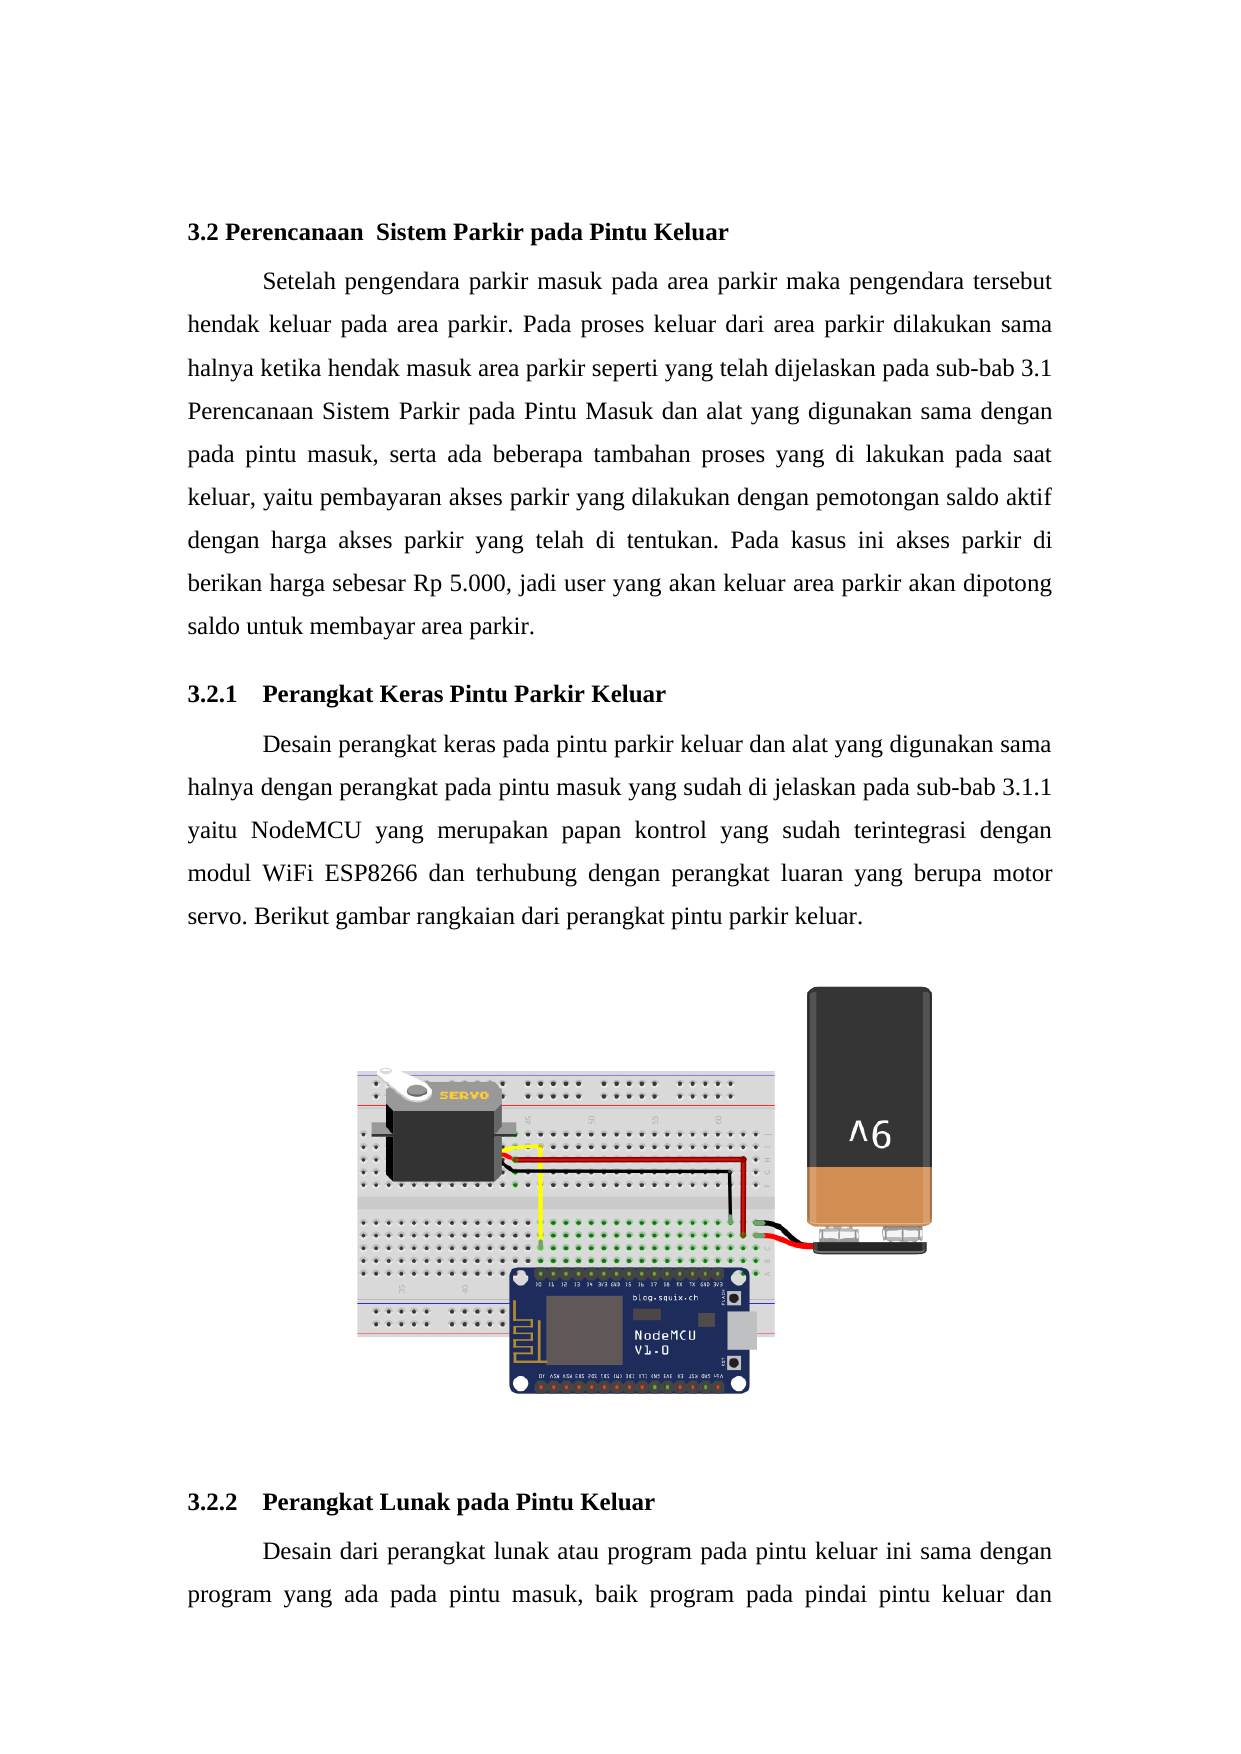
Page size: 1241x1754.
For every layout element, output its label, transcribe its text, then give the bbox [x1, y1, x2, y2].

text Desain dari perangkat lunak atau program pada pintu keluar ini sama dengan program yang ada pada pintu masuk, baik program pada pindai pintu keluar dan [187, 1536, 1053, 1608]
text Desain perangkat keras pada pintu parkir keluar dan alat yang digunakan sama halnya dengan perangkat pada pintu masuk yang sudah di jelaskan pada sub-bab 3.1.1 yaitu NodeMCU yang merupakan papan kontrol yang sudah terintegrasi dengan modul WiFi ESP8266 dan terhubung dengan perangkat luaran yang berupa motor servo. Berikut gambar rangkaian dari perangkat pintu parkir keluar. [187, 729, 1053, 930]
subtitle Perangkat Lunak pada Pintu Keluar [187, 1487, 1053, 1516]
subtitle Perencanaan Sistem Parkir pada Pintu Keluar [187, 217, 1053, 246]
text Setelah pengendara parkir masuk pada area parkir maka pengendara tersebut hendak keluar pada area parkir. Pada proses keluar dari area parkir dilakukan sama halnya ketika hendak masuk area parkir seperti yang telah dijelaskan pada sub-bab 3.1 Perencanaan Sistem Parkir pada Pintu Masuk dan alat yang digunakan sama dengan pada pintu masuk, serta ada beberapa tambahan proses yang di lakukan pada saat keluar, yaitu pembayaran akses parkir yang dilakukan dengan pemotongan saldo aktif dengan harga akses parkir yang telah di tentukan. Pada kasus ini akses parkir di berikan harga sebesar Rp 5.000, jadi user yang akan keluar area parkir akan dipotong saldo untuk membayar area parkir. [187, 266, 1053, 640]
subtitle Perangkat Keras Pintu Parkir Keluar [187, 679, 1053, 708]
picture [357, 972, 942, 1417]
